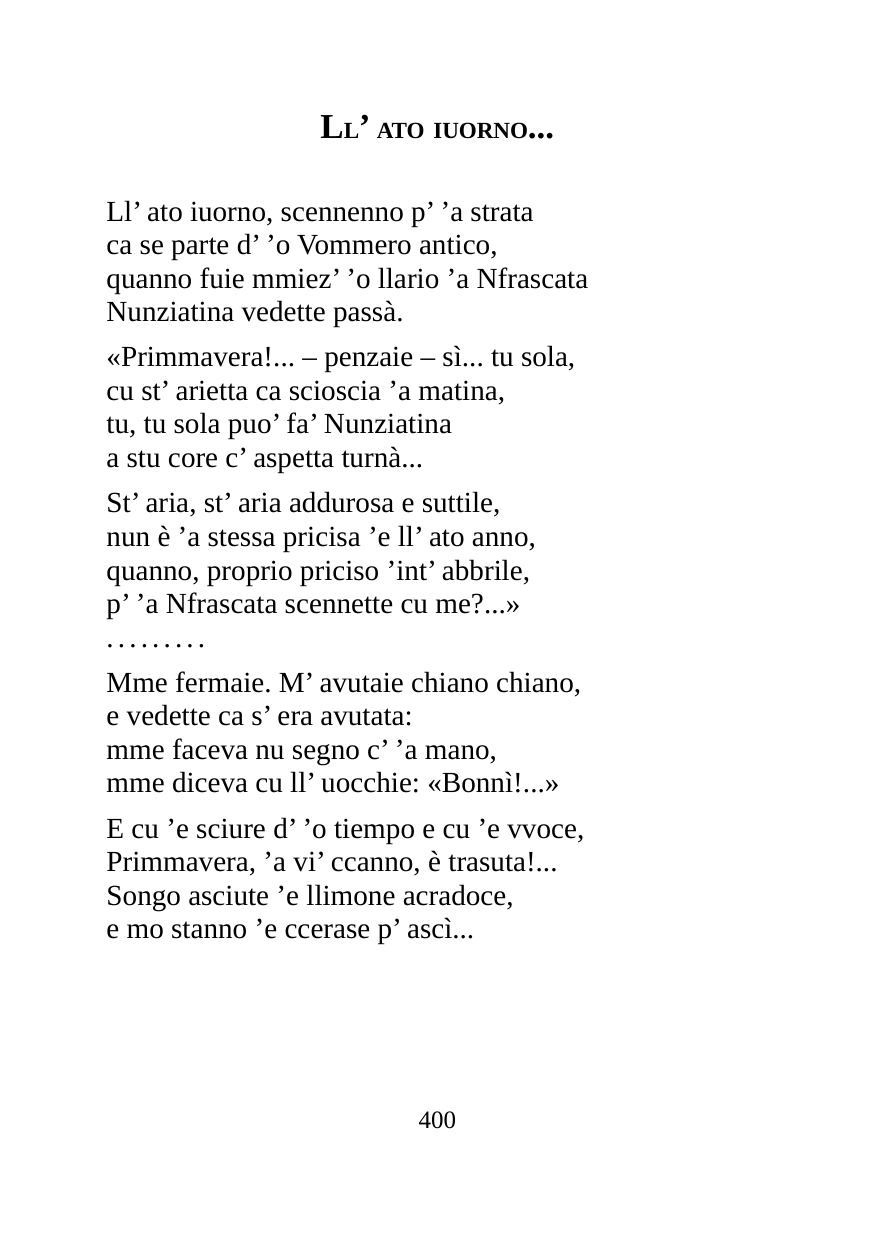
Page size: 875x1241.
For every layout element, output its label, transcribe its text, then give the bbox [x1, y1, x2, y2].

text nun è ’a stessa pricisa ’e ll’ ato anno, [106, 519, 768, 553]
text St’ aria, st’ aria addurosa e suttile, [106, 486, 768, 519]
text tu, tu sola puo’ fa’ Nunziatina [106, 407, 768, 440]
text Nunziatina vedette passà. [106, 294, 768, 328]
text Mme fermaie. M’ avutaie chiano chiano, [106, 665, 768, 698]
subtitle Ll’ ato iuorno... [106, 106, 768, 146]
text Primmavera, ’a vi’ ccanno, è trasuta!... [106, 844, 768, 878]
text mme faceva nu segno c’ ’a mano, [106, 732, 768, 766]
text mme diceva cu ll’ uocchie: «Bonnì!...» [106, 766, 768, 799]
text cu st’ arietta ca scioscia ’a matina, [106, 373, 768, 407]
text Ll’ ato iuorno, scennenno p’ ’a strata [106, 194, 768, 227]
text «Primmavera!... – penzaie – sì... tu sola, [106, 339, 768, 373]
text p’ ’a Nfrascata scennette cu me?...» [106, 586, 768, 620]
text ca se parte d’ ’o Vommero antico, [106, 227, 768, 261]
text a stu core c’ aspetta turnà... [106, 440, 768, 474]
text e vedette ca s’ era avutata: [106, 698, 768, 732]
text quanno, proprio priciso ’int’ abbrile, [106, 553, 768, 586]
text Songo asciute ’e llimone acradoce, [106, 878, 768, 912]
text E cu ’e sciure d’ ’o tiempo e cu ’e vvoce, [106, 811, 768, 844]
text ......... [106, 620, 768, 653]
text e mo stanno ’e ccerase p’ ascì... [106, 912, 768, 945]
text quanno fuie mmiez’ ’o llario ’a Nfrascata [106, 261, 768, 294]
